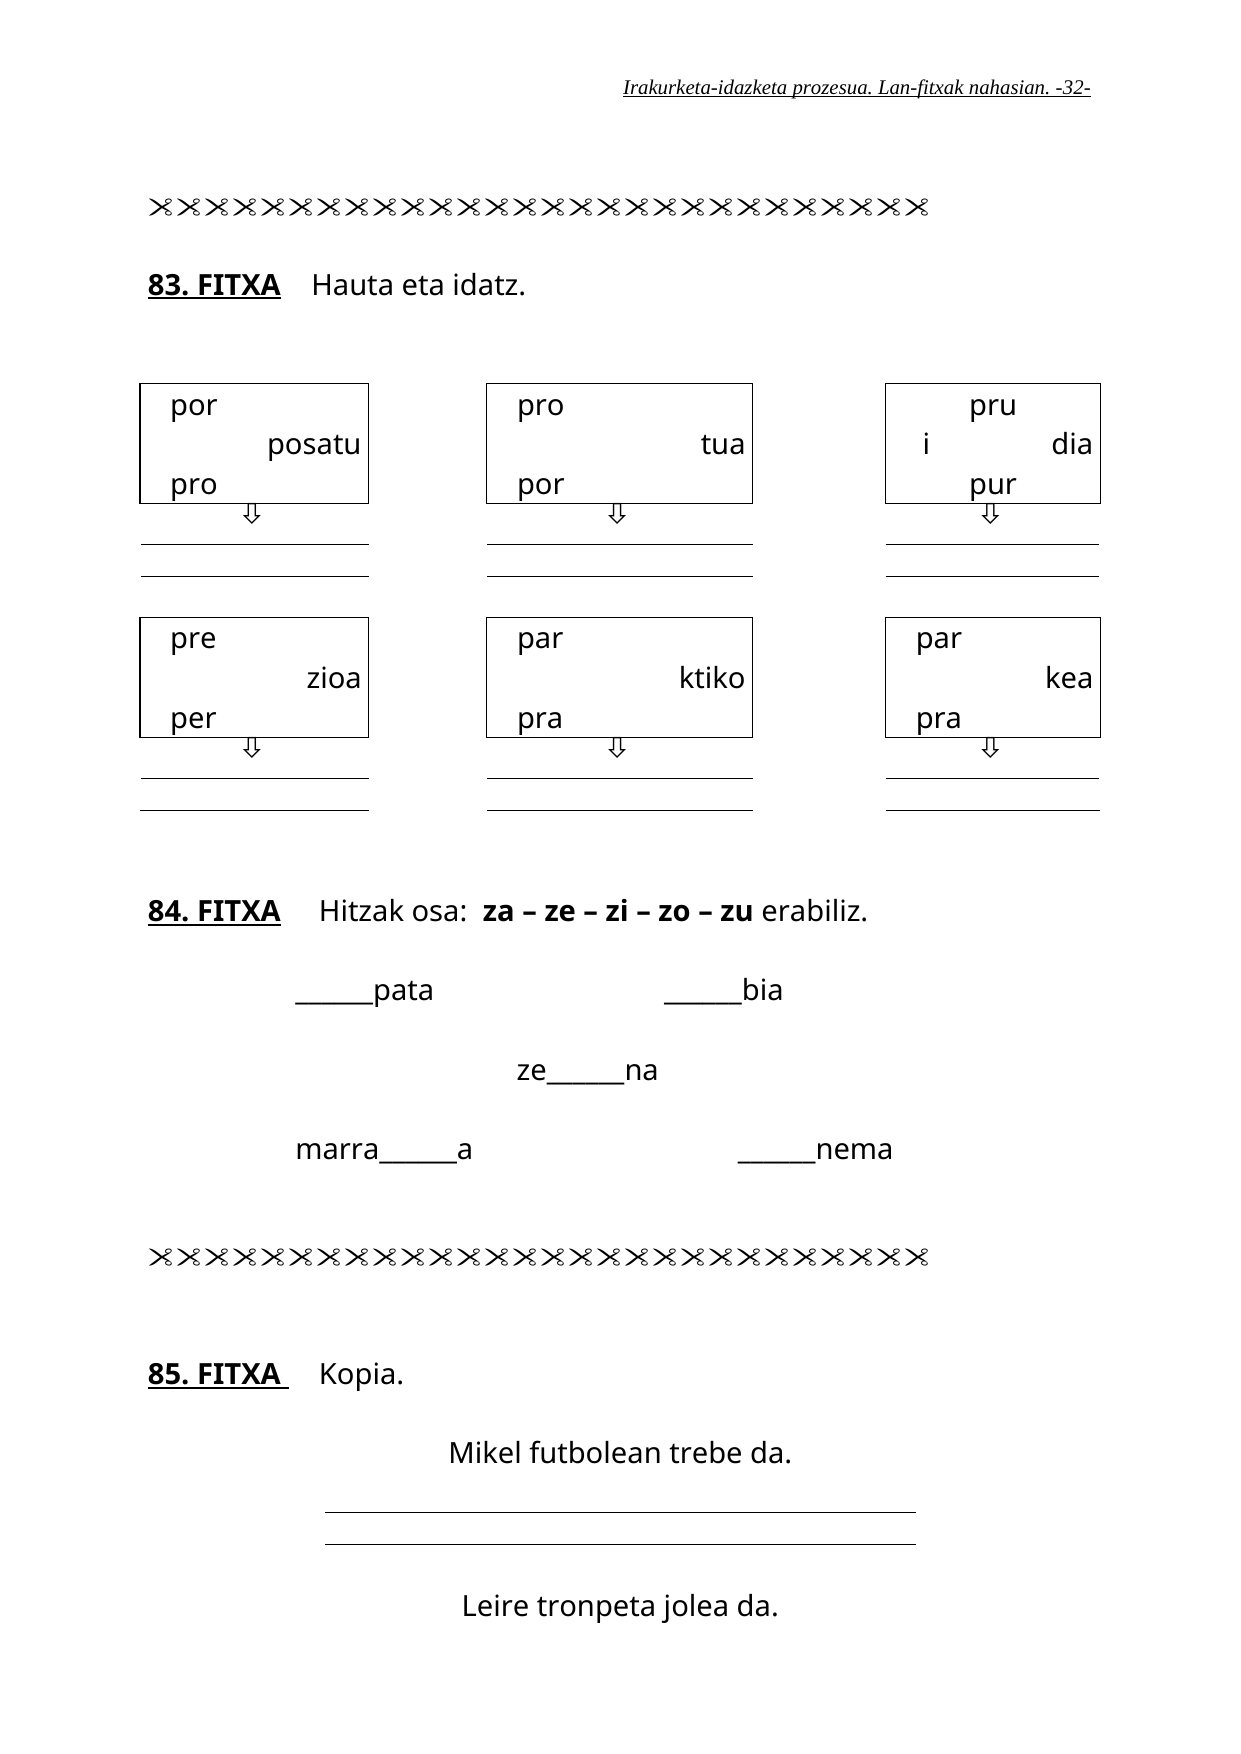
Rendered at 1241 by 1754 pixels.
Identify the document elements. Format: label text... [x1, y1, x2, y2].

table_header Mikel futbolean trebe da. [325, 1433, 916, 1472]
table_header pru i dia pur [886, 384, 1100, 503]
table_cell [369, 503, 487, 544]
table_cell [487, 779, 753, 810]
table_cell [369, 737, 487, 777]
table_cell [487, 545, 753, 576]
table_cell [369, 617, 486, 737]
table_cell  [140, 738, 369, 777]
table_cell  [140, 504, 369, 544]
table_cell pre zioa per [141, 618, 368, 737]
table_cell [753, 576, 886, 617]
table_cell [325, 1473, 916, 1512]
table_cell  [886, 504, 1100, 544]
table_cell  [487, 504, 753, 544]
table_cell [140, 1585, 325, 1625]
table_cell [753, 503, 886, 544]
table_cell [369, 576, 487, 617]
text marra______a ______nema [221, 1128, 1092, 1168]
table_cell par ktiko pra [487, 618, 752, 737]
table_cell  [487, 738, 753, 777]
table_cell [886, 576, 1100, 617]
table_cell [487, 577, 753, 617]
table_cell [753, 737, 886, 777]
table_cell  [886, 738, 1100, 777]
table_cell par kea pra [886, 618, 1100, 737]
table_cell [753, 778, 886, 810]
table_header [753, 383, 885, 503]
table_cell [369, 778, 487, 810]
table_cell [140, 778, 369, 810]
table_header [140, 1433, 325, 1472]
table_header [369, 383, 486, 503]
table_cell [140, 544, 369, 576]
table_cell [753, 544, 886, 576]
table_cell Leire tronpeta jolea da. [325, 1585, 916, 1625]
text 85. FITXA Kopia. [148, 1353, 1092, 1393]
text ______pata ______bia [148, 969, 1092, 1009]
table_cell [140, 1544, 325, 1585]
table_cell [753, 617, 885, 737]
table_cell [325, 1513, 916, 1544]
table_cell [369, 544, 487, 576]
table_cell [140, 1473, 325, 1512]
table_cell [886, 544, 1100, 576]
table_cell [140, 1512, 325, 1544]
table_header por posatu pro [141, 384, 368, 503]
table_header pro tua por [487, 384, 752, 503]
text ze______na [443, 1049, 1092, 1089]
text  [148, 1247, 1092, 1274]
text 83. FITXA Hauta eta idatz. [148, 264, 1092, 303]
table_cell [325, 1545, 916, 1585]
text 84. FITXA Hitzak osa: za – ze – zi – zo – zu erabiliz. [148, 890, 1092, 930]
text  [148, 197, 1092, 224]
table_cell [140, 576, 369, 617]
table_cell [886, 778, 1100, 810]
